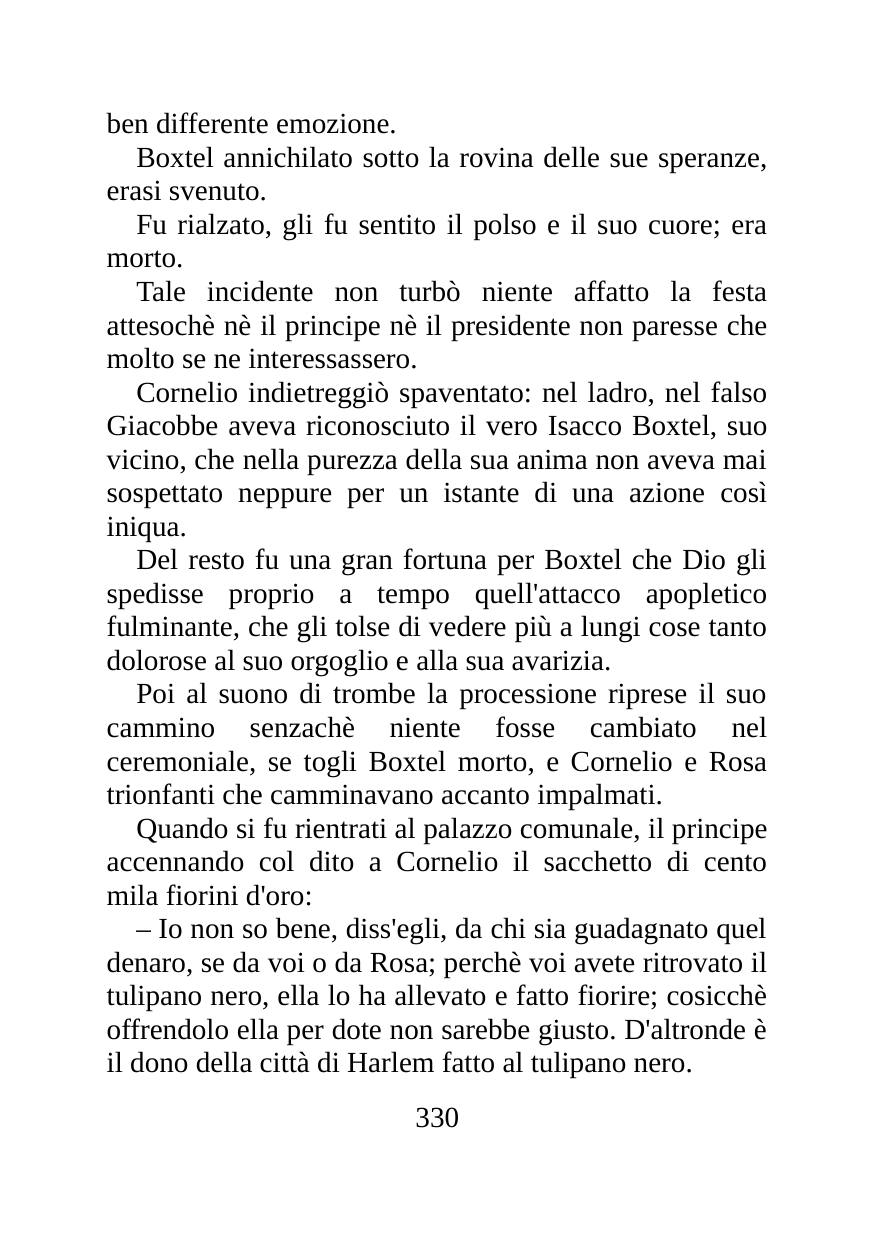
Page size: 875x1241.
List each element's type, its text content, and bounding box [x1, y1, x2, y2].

text Boxtel annichilato sotto la rovina delle sue speranze, erasi svenuto. [106, 140, 768, 207]
text Del resto fu una gran fortuna per Boxtel che Dio gli spedisse proprio a tempo quell'attacco apopletico fulminante, che gli tolse di vedere più a lungi cose tanto dolorose al suo orgoglio e alla sua avarizia. [106, 542, 768, 677]
text Poi al suono di trombe la processione riprese il suo cammino senzachè niente fosse cambiato nel ceremoniale, se togli Boxtel morto, e Cornelio e Rosa trionfanti che camminavano accanto impalmati. [106, 677, 768, 811]
text ‒ Io non so bene, diss'egli, da chi sia guadagnato quel denaro, se da voi o da Rosa; perchè voi avete ritrovato il tulipano nero, ella lo ha allevato e fatto fiorire; cosicchè offrendolo ella per dote non sarebbe giusto. D'altronde è il dono della città di Harlem fatto al tulipano nero. [106, 911, 768, 1079]
text Cornelio indietreggiò spaventato: nel ladro, nel falso Giacobbe aveva riconosciuto il vero Isacco Boxtel, suo vicino, che nella purezza della sua anima non aveva mai sospettato neppure per un istante di una azione così iniqua. [106, 375, 768, 542]
text ben differente emozione. [106, 106, 768, 140]
text Fu rialzato, gli fu sentito il polso e il suo cuore; era morto. [106, 207, 768, 274]
text Quando si fu rientrati al palazzo comunale, il principe accennando col dito a Cornelio il sacchetto di cento mila fiorini d'oro: [106, 811, 768, 911]
text Tale incidente non turbò niente affatto la festa attesochè nè il principe nè il presidente non paresse che molto se ne interessassero. [106, 274, 768, 375]
